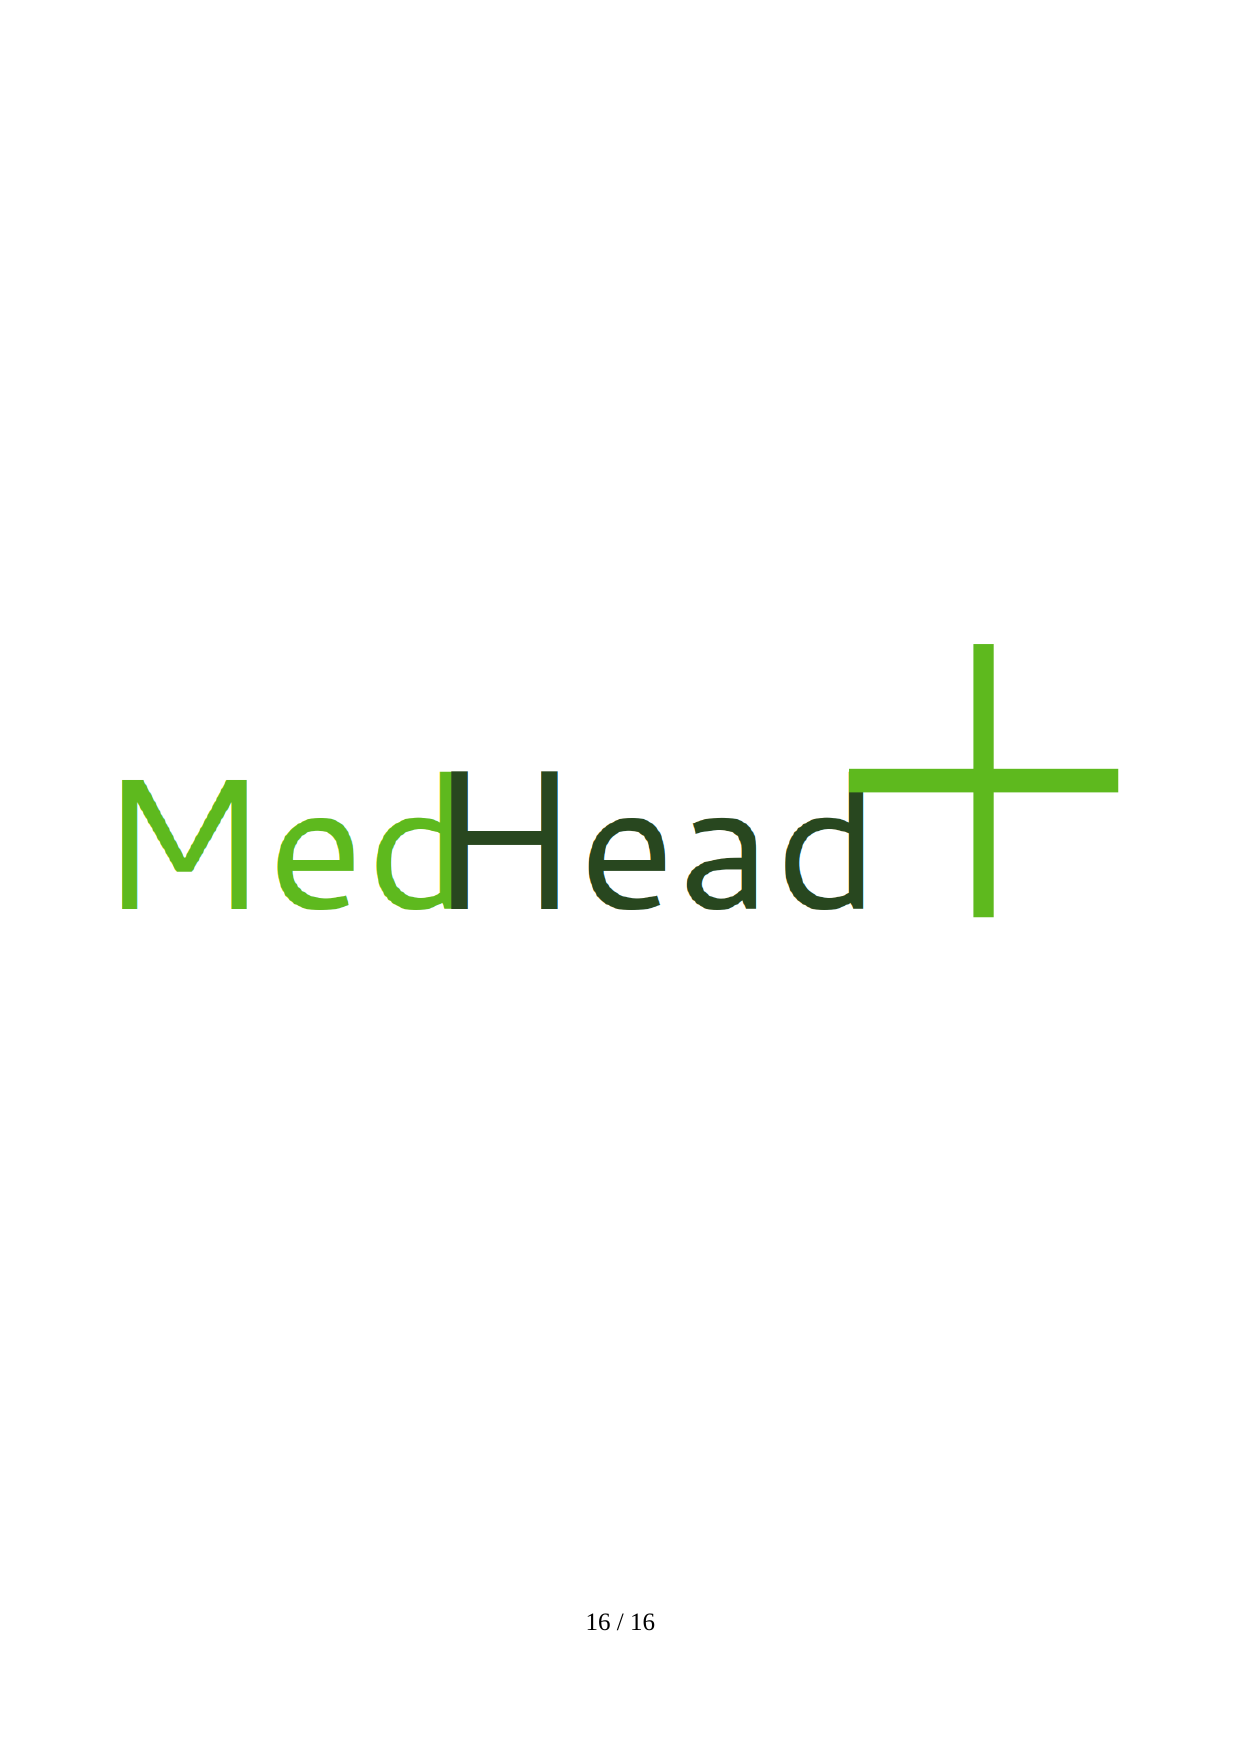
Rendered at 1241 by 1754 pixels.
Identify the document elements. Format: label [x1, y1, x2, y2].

picture [118, 638, 1123, 922]
